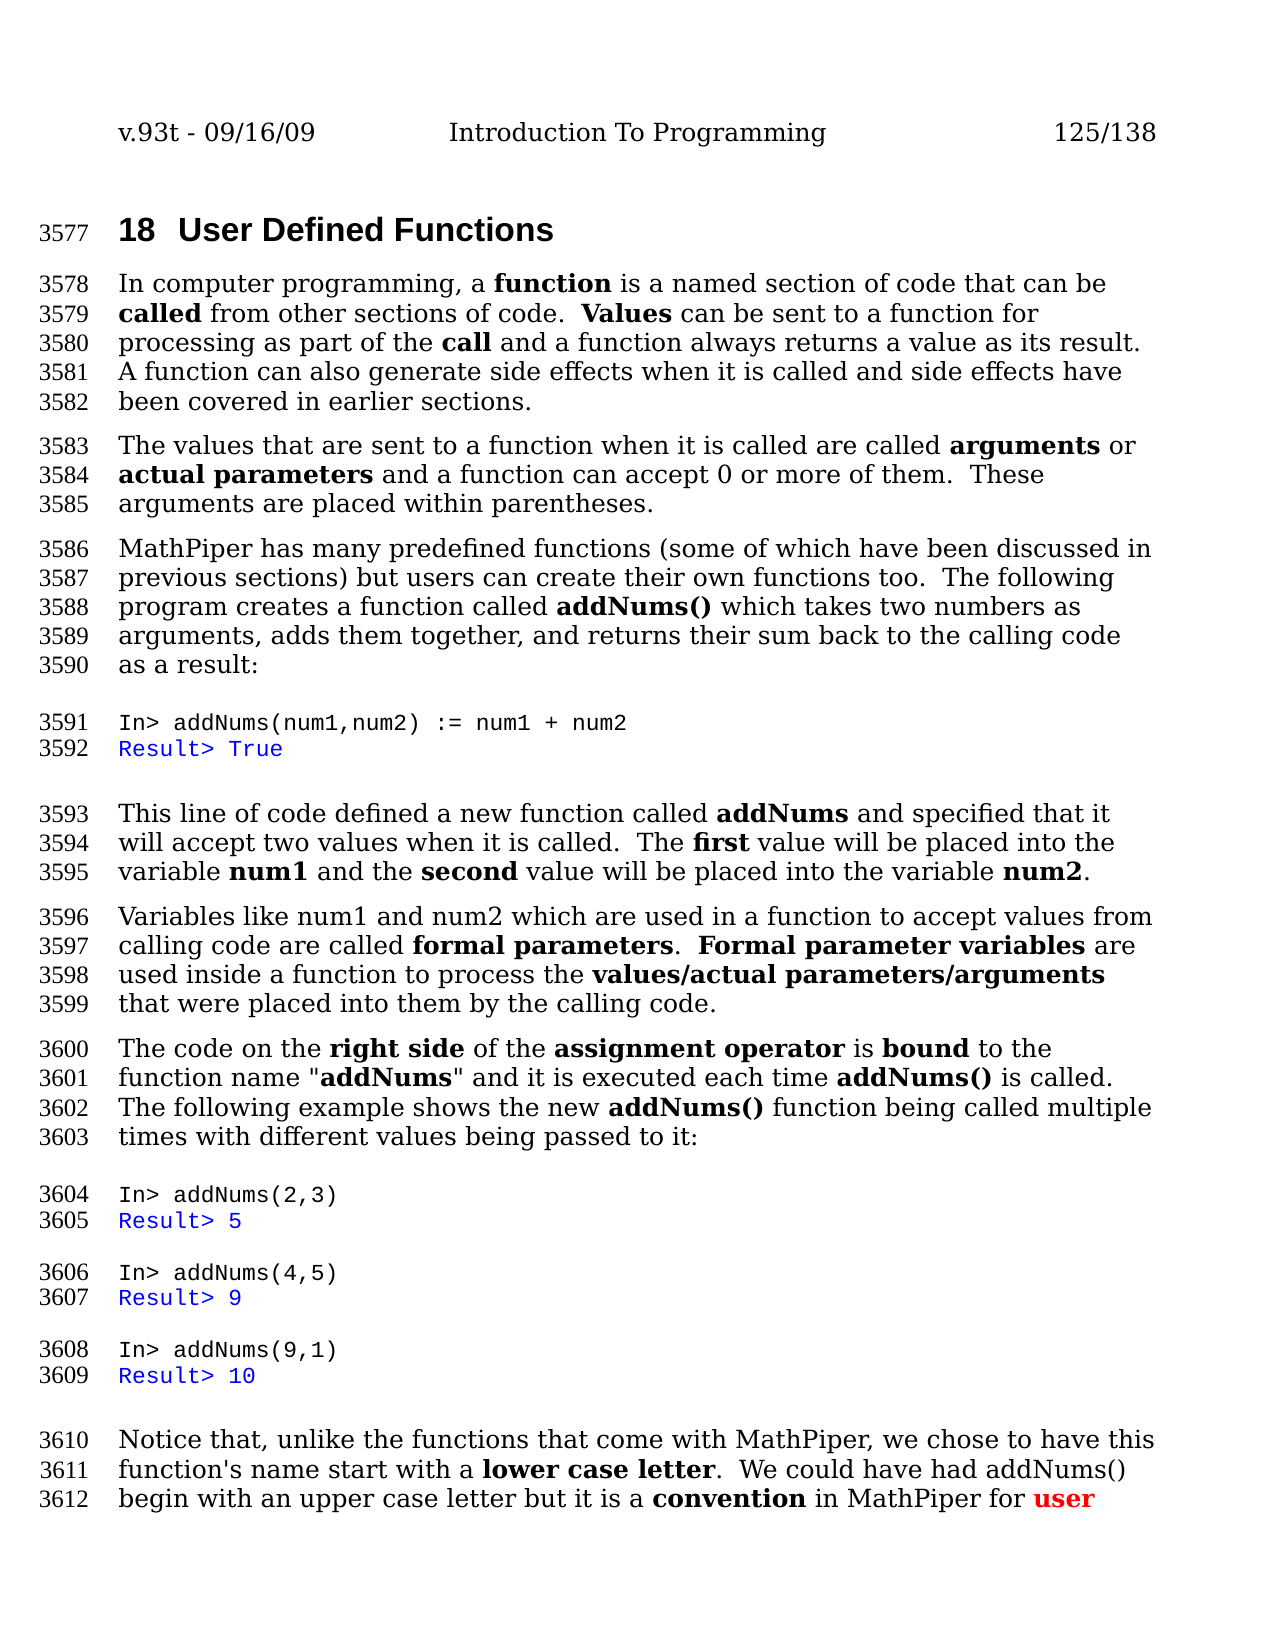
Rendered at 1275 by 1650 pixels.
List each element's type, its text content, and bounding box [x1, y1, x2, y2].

text Notice that, unlike the functions that come with MathPiper, we chose to have this function's name start with a lower case letter. We could have had addNums() begin with an upper case letter but it is a convention in MathPiper for user [118, 1425, 1157, 1513]
text In> addNums(4,5) [118, 1261, 1157, 1287]
text Result> 9 [118, 1287, 1157, 1313]
text The values that are sent to a function when it is called are called arguments or actual parameters and a function can accept 0 or more of them. These arguments are placed within parentheses. [118, 431, 1157, 519]
text In> addNums(num1,num2) := num1 + num2 [118, 712, 1157, 738]
text In> addNums(9,1) [118, 1339, 1157, 1364]
text In computer programming, a function is a named section of code that can be called from other sections of code. Values can be sent to a function for processing as part of the call and a function always returns a value as its result. A function can also generate side effects when it is called and side effects have been covered in earlier sections. [118, 269, 1157, 416]
subtitle User Defined Functions [118, 210, 1157, 248]
text MathPiper has many predefined functions (some of which have been discussed in previous sections) but users can create their own functions too. The following program creates a function called addNums() which takes two numbers as arguments, adds them together, and returns their sum back to the calling code as a result: [118, 534, 1157, 680]
text Result> 5 [118, 1209, 1157, 1235]
text Result> True [118, 738, 1157, 764]
text Variables like num1 and num2 which are used in a function to accept values from calling code are called formal parameters. Formal parameter variables are used inside a function to process the values/actual parameters/arguments that were placed into them by the calling code. [118, 902, 1157, 1019]
text The code on the right side of the assignment operator is bound to the function name "addNums" and it is executed each time addNums() is called. The following example shows the new addNums() function being called multiple times with different values being passed to it: [118, 1034, 1157, 1151]
text In> addNums(2,3) [118, 1183, 1157, 1209]
text This line of code defined a new function called addNums and specified that it will accept two values when it is called. The first value will be placed into the variable num1 and the second value will be placed into the variable num2. [118, 798, 1157, 887]
text Result> 10 [118, 1364, 1157, 1391]
